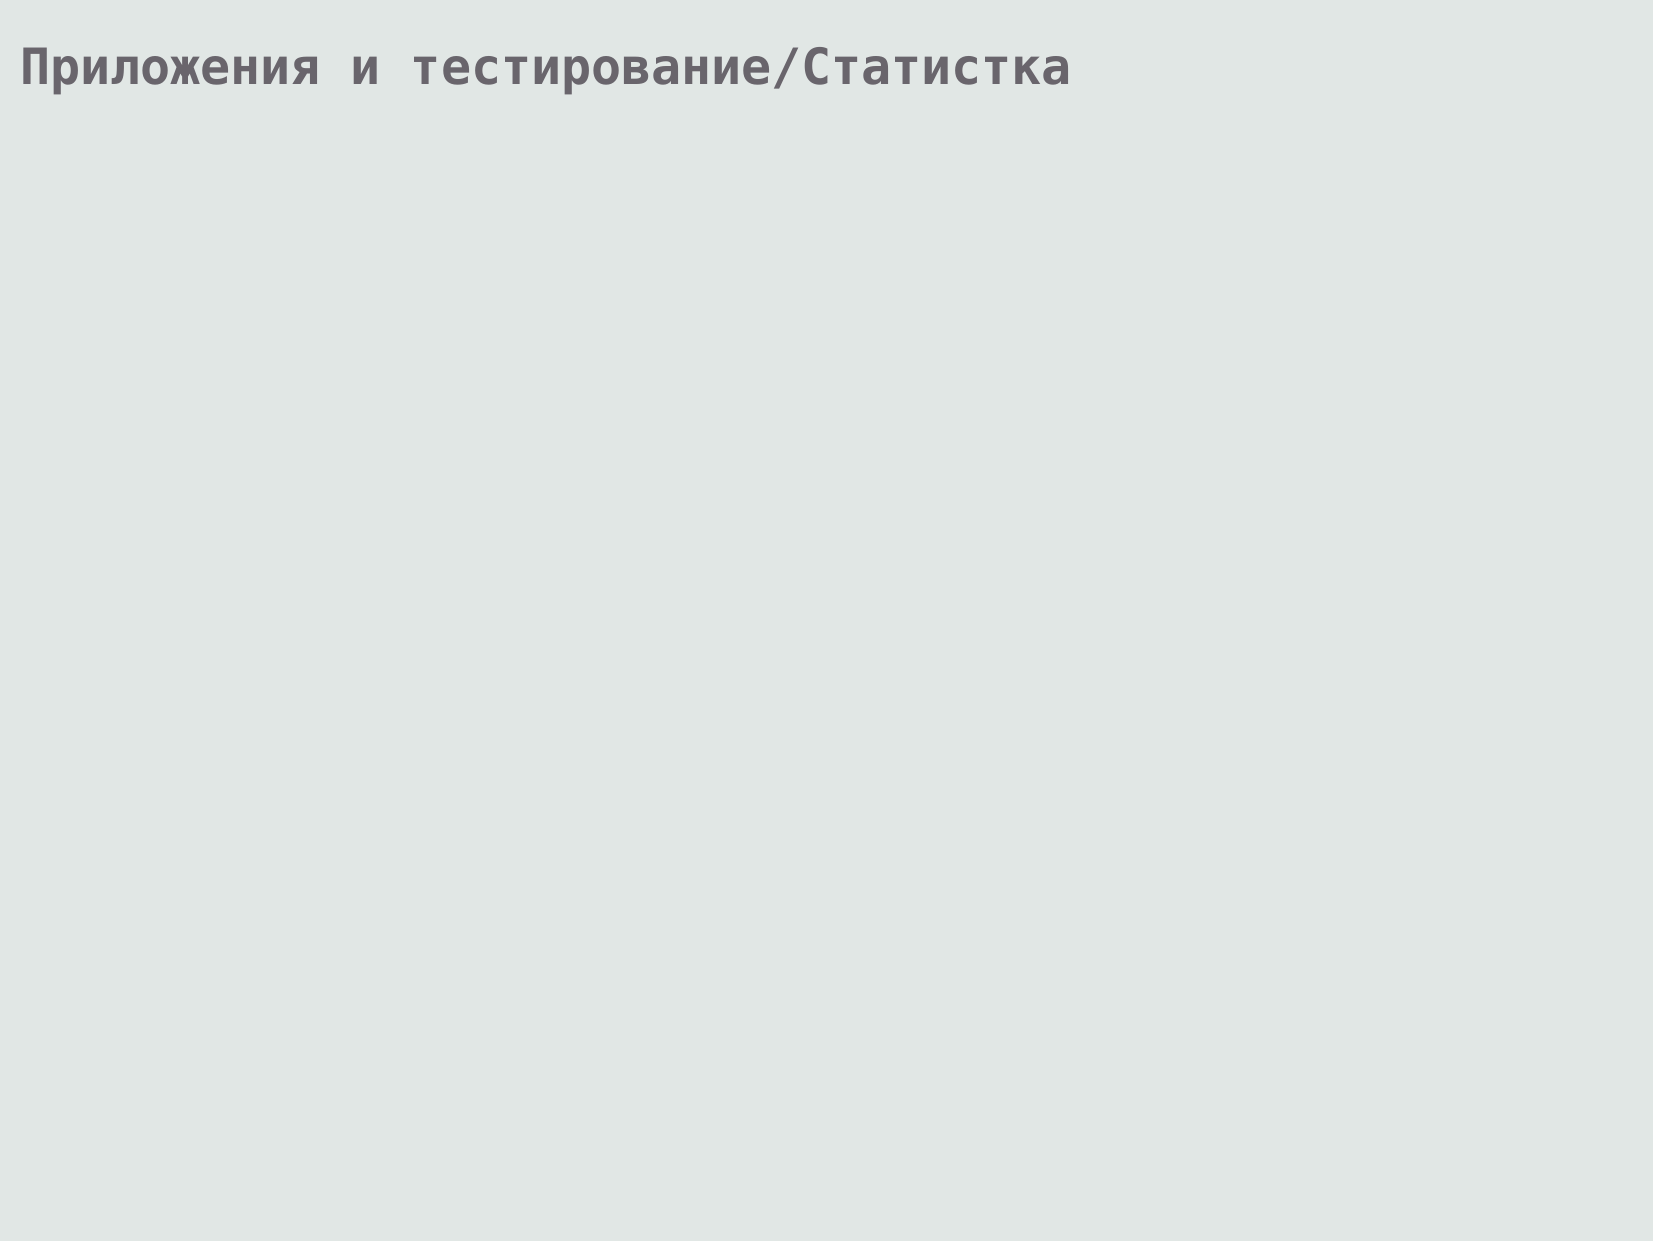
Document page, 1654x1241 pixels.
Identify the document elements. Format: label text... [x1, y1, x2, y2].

text_box Приложения и тестирование/Статистка [6, 30, 1636, 104]
